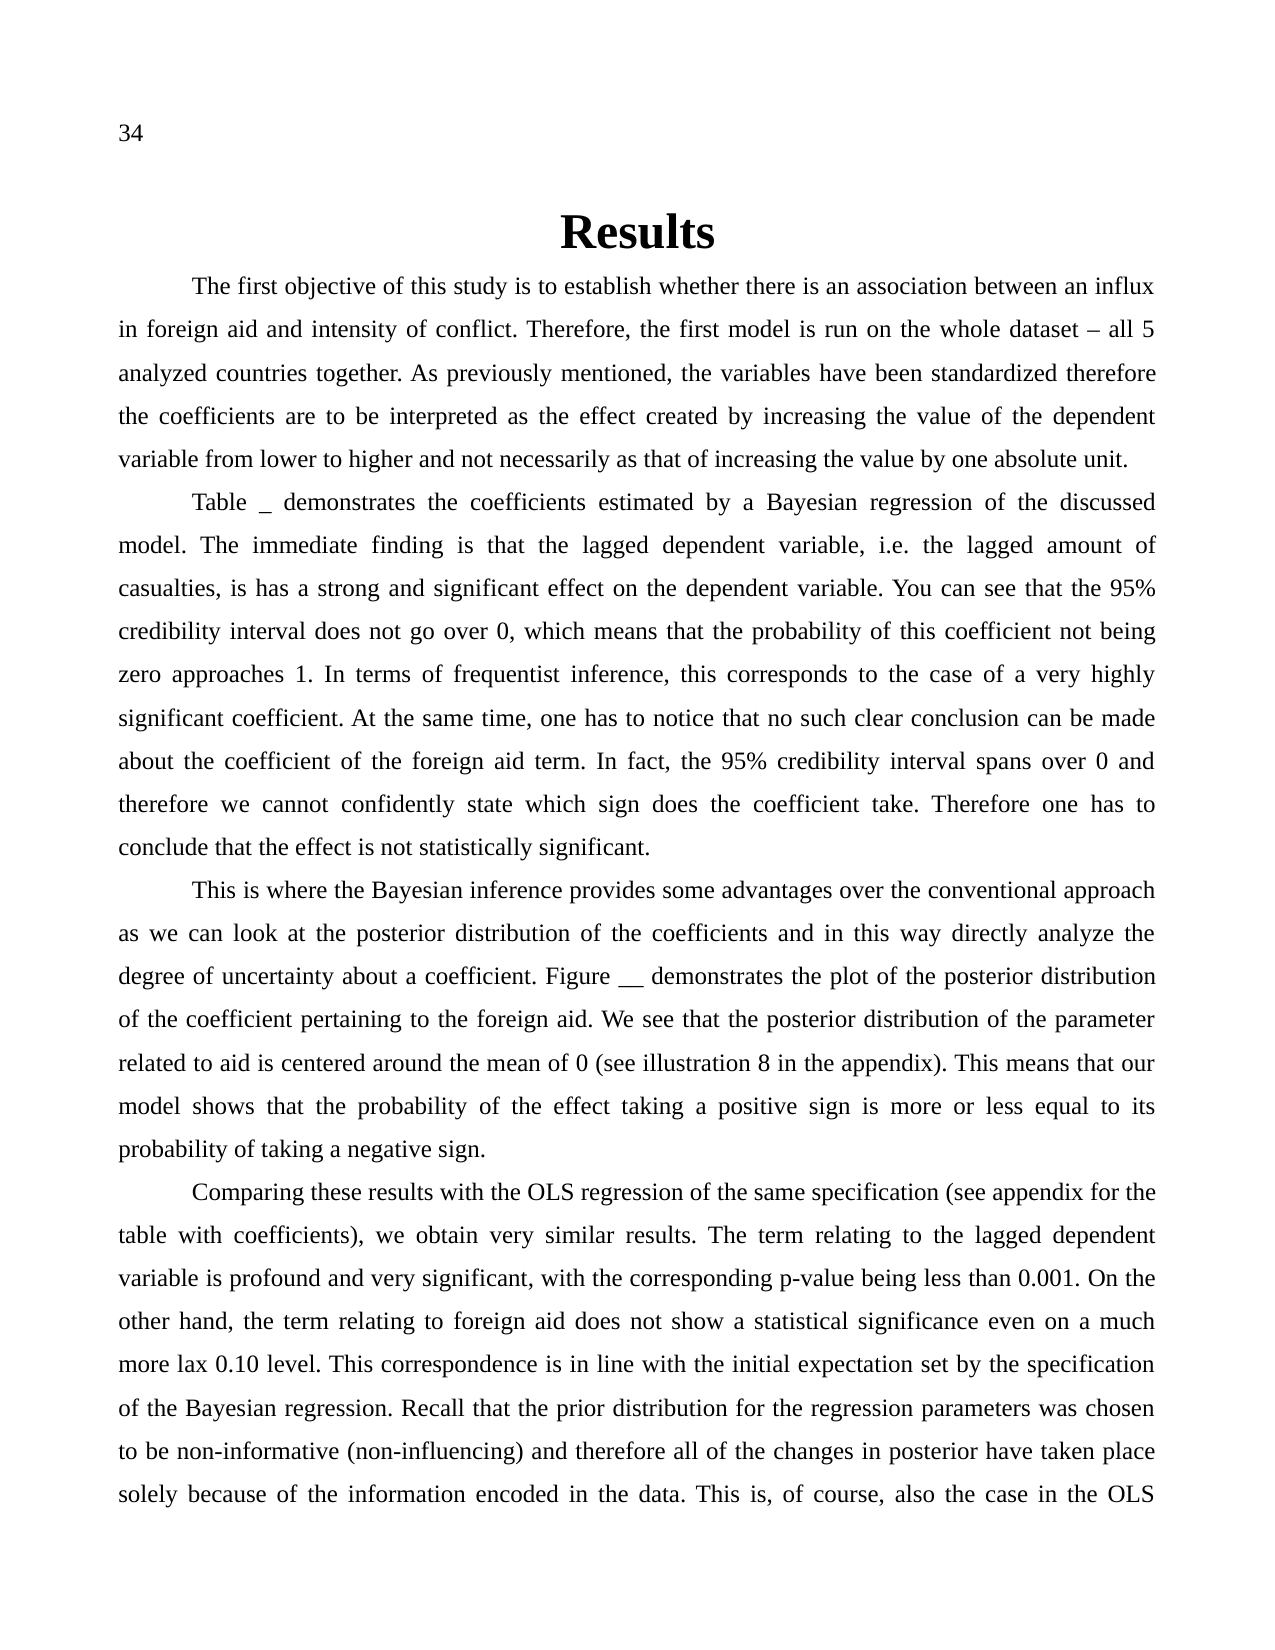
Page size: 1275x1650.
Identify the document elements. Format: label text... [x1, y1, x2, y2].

text Comparing these results with the OLS regression of the same specification (see appendix for the table with coefficients), we obtain very similar results. The term relating to the lagged dependent variable is profound and very significant, with the corresponding p-value being less than 0.001. On the other hand, the term relating to foreign aid does not show a statistical significance even on a much more lax 0.10 level. This correspondence is in line with the initial expectation set by the specification of the Bayesian regression. Recall that the prior distribution for the regression parameters was chosen to be non-informative (non-influencing) and therefore all of the changes in posterior have taken place solely because of the information encoded in the data. This is, of course, also the case in the OLS [118, 1177, 1157, 1508]
text Table _ demonstrates the coefficients estimated by a Bayesian regression of the discussed model. The immediate finding is that the lagged dependent variable, i.e. the lagged amount of casualties, is has a strong and significant effect on the dependent variable. You can see that the 95% credibility interval does not go over 0, which means that the probability of this coefficient not being zero approaches 1. In terms of frequentist inference, this corresponds to the case of a very highly significant coefficient. At the same time, one has to notice that no such clear conclusion can be made about the coefficient of the foreign aid term. In fact, the 95% credibility interval spans over 0 and therefore we cannot confidently state which sign does the coefficient take. Therefore one has to conclude that the effect is not statistically significant. [118, 487, 1157, 861]
subtitle Results [118, 201, 1157, 259]
text The first objective of this study is to establish whether there is an association between an influx in foreign aid and intensity of conflict. Therefore, the first model is run on the whole dataset – all 5 analyzed countries together. As previously mentioned, the variables have been standardized therefore the coefficients are to be interpreted as the effect created by increasing the value of the dependent variable from lower to higher and not necessarily as that of increasing the value by one absolute unit. [118, 271, 1157, 473]
text This is where the Bayesian inference provides some advantages over the conventional approach as we can look at the posterior distribution of the coefficients and in this way directly analyze the degree of uncertainty about a coefficient. Figure __ demonstrates the plot of the posterior distribution of the coefficient pertaining to the foreign aid. We see that the posterior distribution of the parameter related to aid is centered around the mean of 0 (see illustration 8 in the appendix). This means that our model shows that the probability of the effect taking a positive sign is more or less equal to its probability of taking a negative sign. [118, 875, 1157, 1163]
